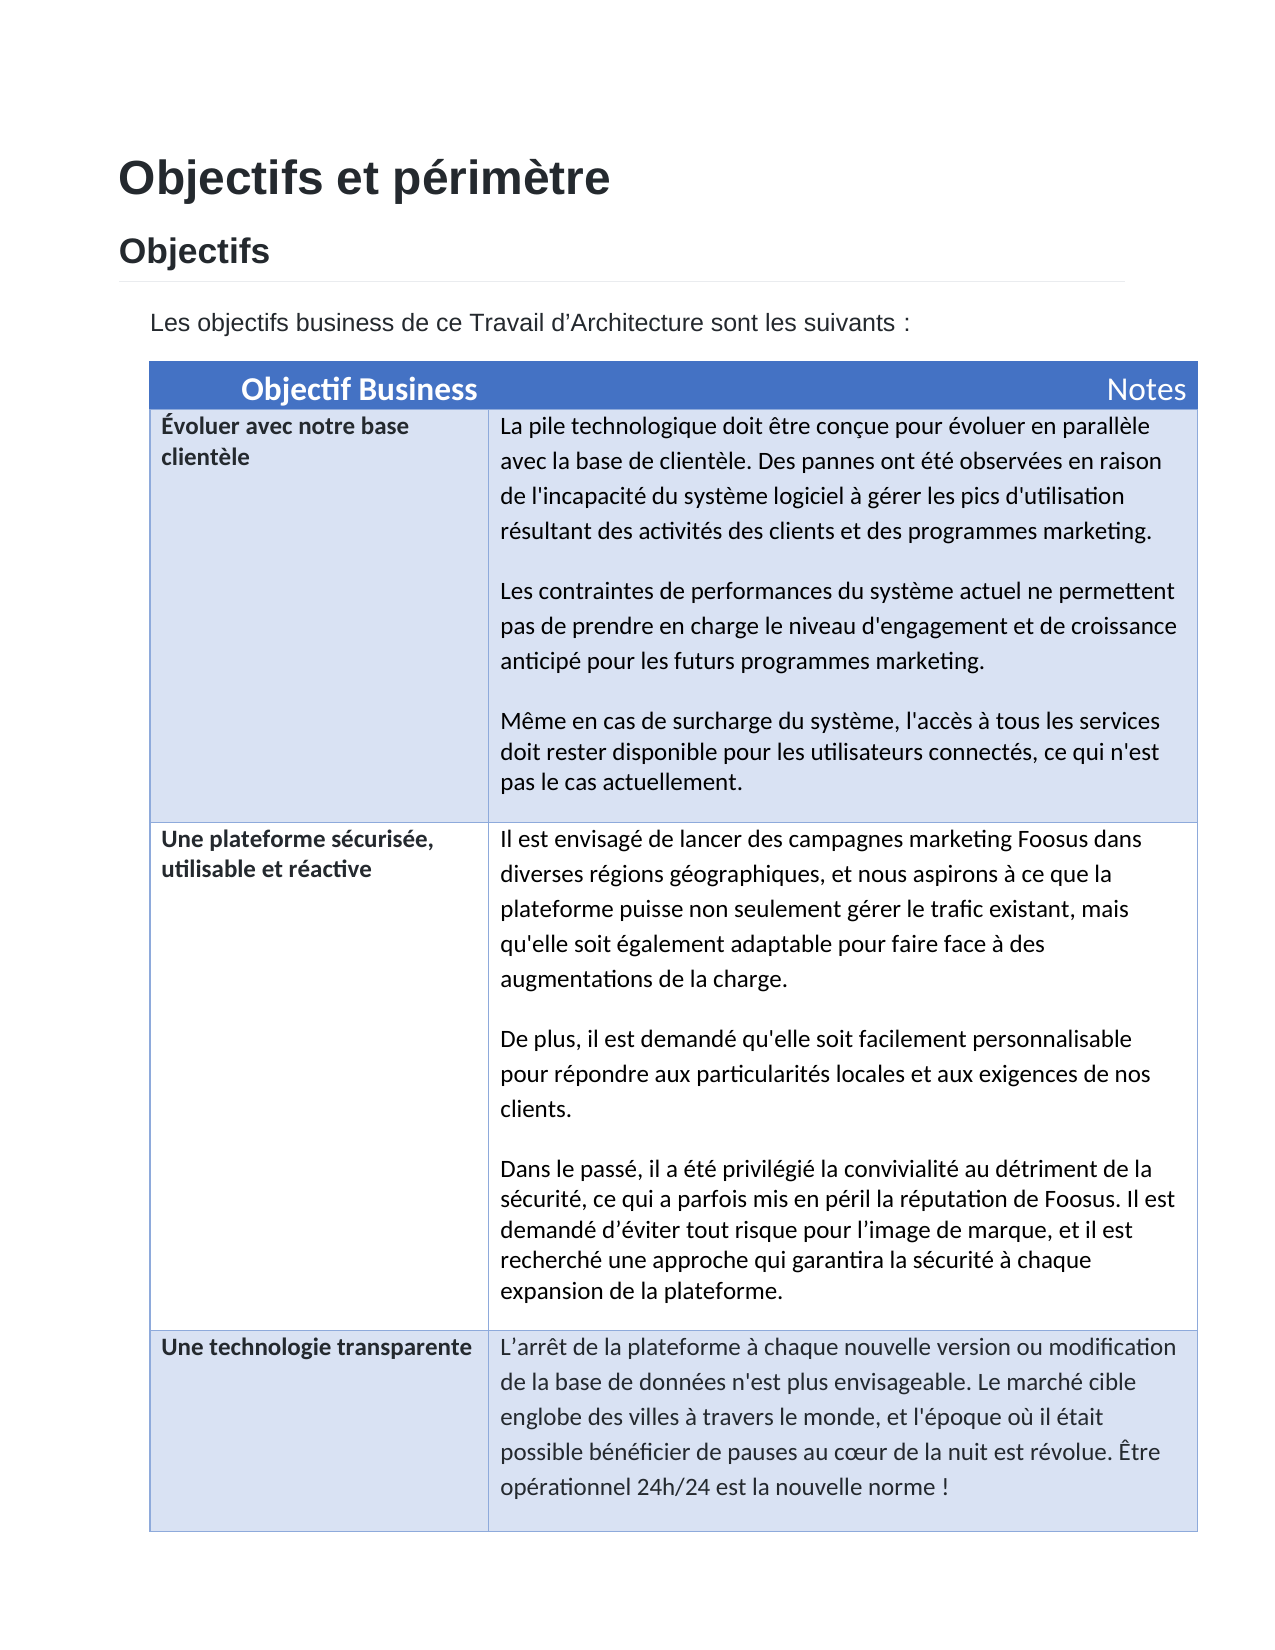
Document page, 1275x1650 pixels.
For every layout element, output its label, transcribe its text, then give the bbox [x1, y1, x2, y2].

subtitle Objectifs [119, 230, 1125, 281]
table_cell Une plateforme sécurisée, utilisable et réactive [151, 823, 488, 1330]
table_cell Évoluer avec notre base clientèle [151, 410, 488, 822]
subtitle Objectifs et périmètre [119, 150, 1125, 205]
table_header Notes [489, 362, 1197, 409]
table_cell Il est envisagé de lancer des campagnes marketing Foosus dans diverses régions géographiques, et nous aspirons à ce que la plateforme puisse non seulement gérer le trafic existant, mais qu'elle soit également adaptable pour faire face à des augmentations de la charge. De plus, il est demandé qu'elle soit facilement personnalisable pour répondre aux particularités locales et aux exigences de nos clients. Dans le passé, il a été privilégié la convivialité au détriment de la sécurité, ce qui a parfois mis en péril la réputation de Foosus. Il est demandé d’éviter tout risque pour l’image de marque, et il est recherché une approche qui garantira la sécurité à chaque expansion de la plateforme. [489, 823, 1197, 1330]
table_cell Une technologie transparente [151, 1331, 488, 1531]
table_cell La pile technologique doit être conçue pour évoluer en parallèle avec la base de clientèle. Des pannes ont été observées en raison de l'incapacité du système logiciel à gérer les pics d'utilisation résultant des activités des clients et des programmes marketing. Les contraintes de performances du système actuel ne permettent pas de prendre en charge le niveau d'engagement et de croissance anticipé pour les futurs programmes marketing. Même en cas de surcharge du système, l'accès à tous les services doit rester disponible pour les utilisateurs connectés, ce qui n'est pas le cas actuellement. [489, 410, 1197, 822]
text Les objectifs business de ce Travail d’Architecture sont les suivants : [150, 307, 1125, 336]
table_header Objectif Business [151, 362, 489, 409]
table_cell L’arrêt de la plateforme à chaque nouvelle version ou modification de la base de données n'est plus envisageable. Le marché cible englobe des villes à travers le monde, et l'époque où il était possible bénéficier de pauses au cœur de la nuit est révolue. Être opérationnel 24h/24 est la nouvelle norme ! [489, 1331, 1197, 1531]
